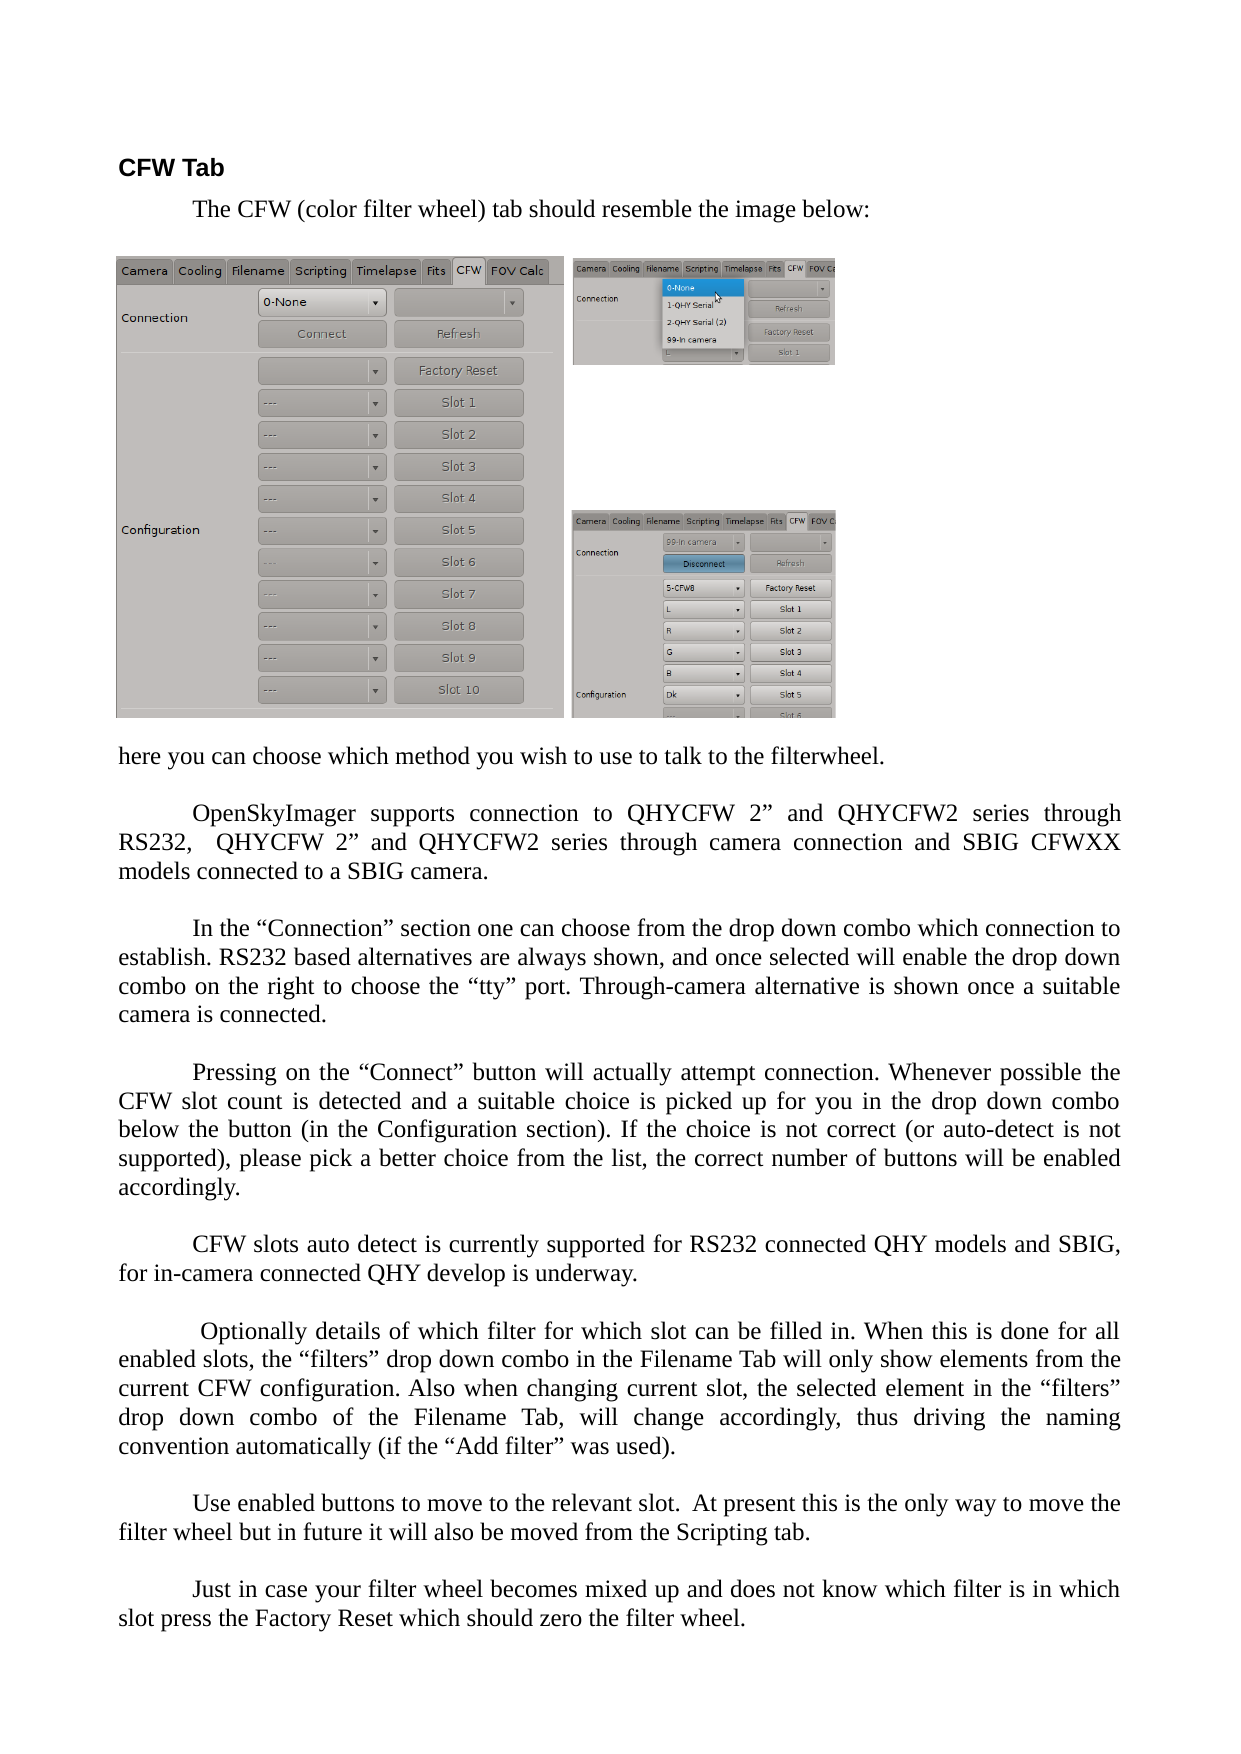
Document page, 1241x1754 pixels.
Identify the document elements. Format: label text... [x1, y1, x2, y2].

picture [571, 510, 836, 718]
text here you can choose which method you wish to use to talk to the filterwheel. [118, 741, 1122, 769]
text Just in case your filter wheel becomes mixed up and does not know which filter is in which slot press the Factory Reset which should zero the filter wheel. [118, 1574, 1122, 1632]
picture [116, 256, 564, 718]
text Optionally details of which filter for which slot can be filled in. When this is done for all enabled slots, the “filters” drop down combo in the Filename Tab will only show elements from the current CFW configuration. Also when changing current slot, the selected element in the “filters” drop down combo of the Filename Tab, will change accordingly, thus driving the naming convention automatically (if the “Add filter” was used). [118, 1316, 1122, 1459]
text OpenSkyImager supports connection to QHYCFW 2” and QHYCFW2 series through RS232, QHYCFW 2” and QHYCFW2 series through camera connection and SBIG CFWXX models connected to a SBIG camera. [118, 798, 1122, 884]
text In the “Connection” section one can choose from the drop down combo which connection to establish. RS232 based alternatives are always shown, and once selected will enable the drop down combo on the right to choose the “tty” port. Through-camera alternative is shown once a suitable camera is connected. [118, 913, 1122, 1028]
text The CFW (color filter wheel) tab should resemble the image below: [118, 194, 1122, 223]
text CFW slots auto detect is currently supported for RS232 connected QHY models and SBIG, for in-camera connected QHY develop is underway. [118, 1229, 1122, 1287]
text Use enabled buttons to move to the relevant slot. At present this is the only way to move the filter wheel but in future it will also be moved from the Scripting tab. [118, 1488, 1122, 1546]
text Pressing on the “Connect” button will actually attempt connection. Whenever possible the CFW slot count is detected and a suitable choice is picked up for you in the drop down combo below the button (in the Configuration section). If the choice is not correct (or auto-detect is not supported), please pick a better choice from the list, the correct number of buttons will be enabled accordingly. [118, 1057, 1122, 1201]
subtitle CFW Tab [118, 153, 1122, 182]
picture [572, 258, 835, 365]
